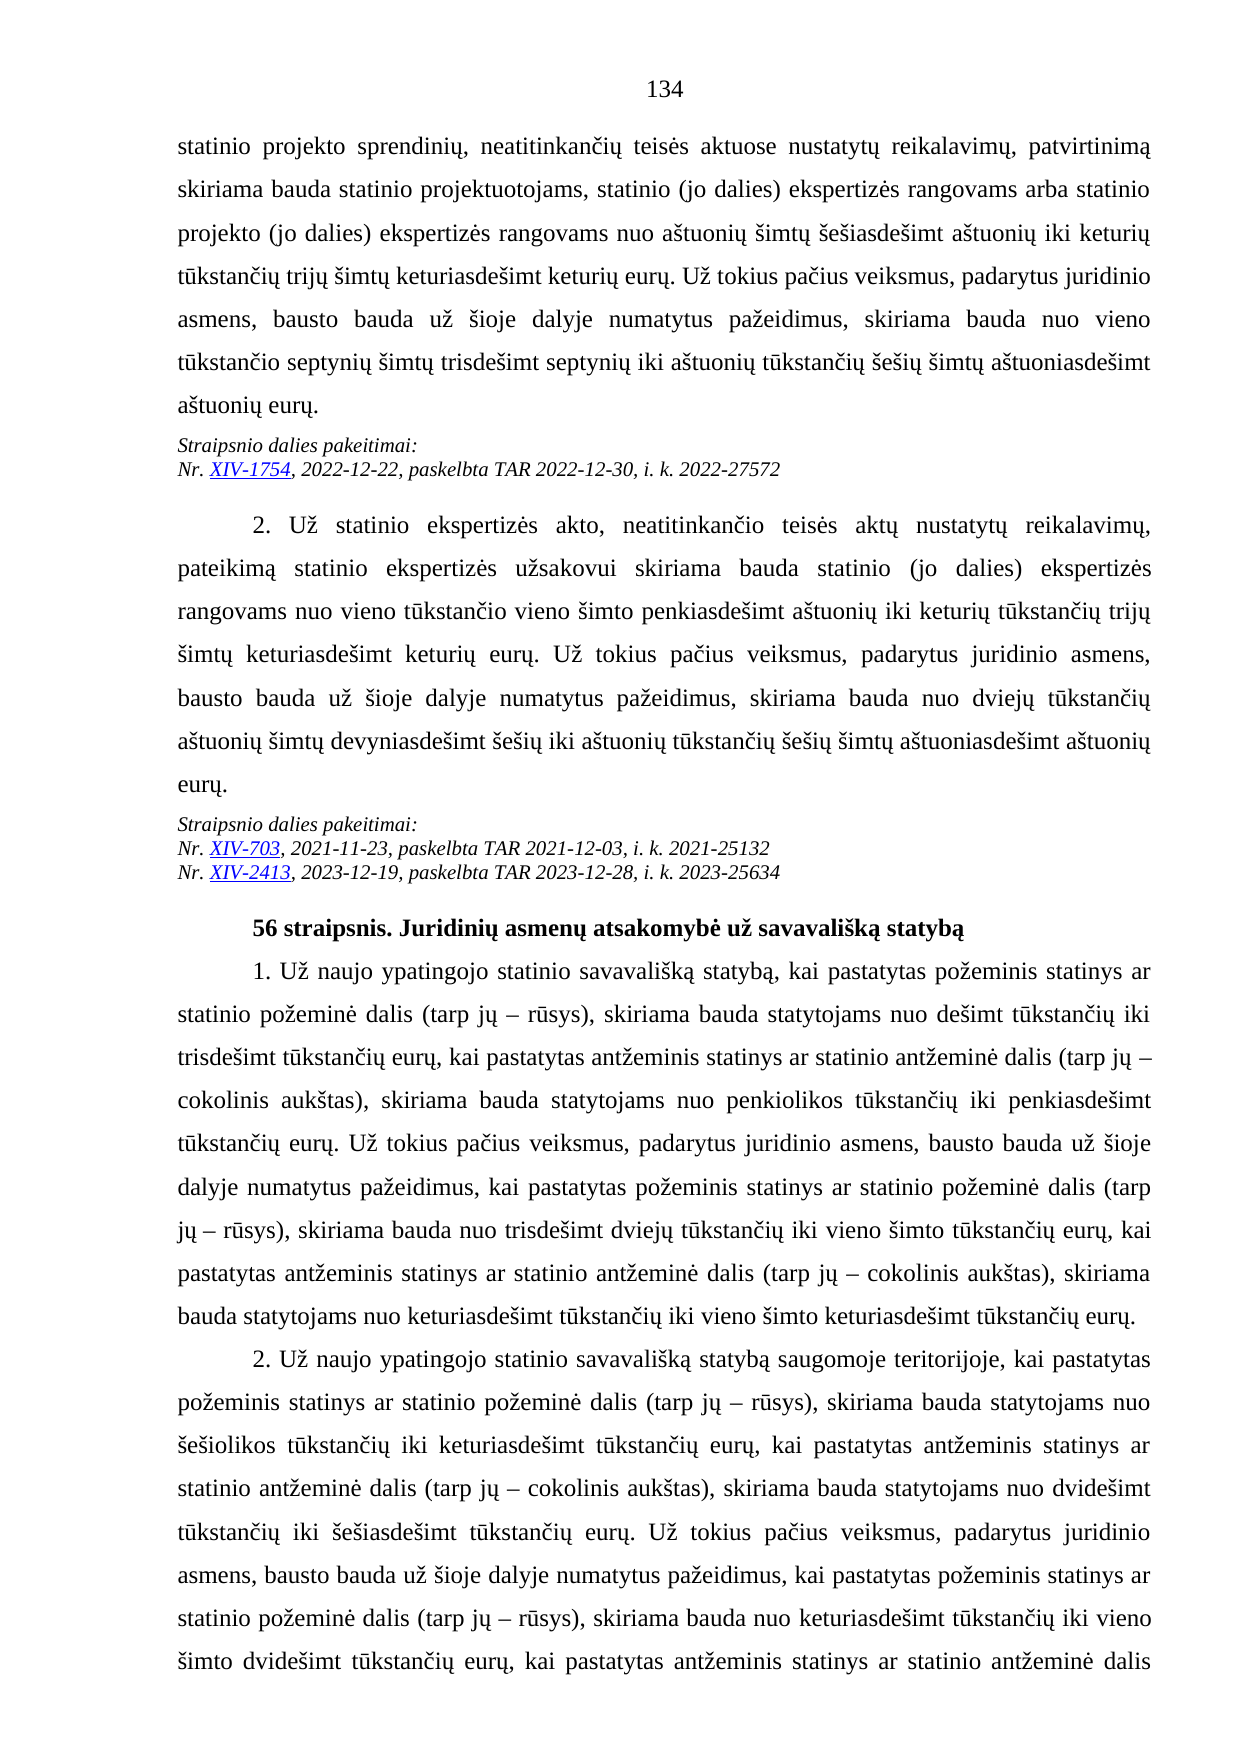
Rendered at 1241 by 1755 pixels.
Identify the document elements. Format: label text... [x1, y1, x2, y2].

text Straipsnio dalies pakeitimai: [177, 812, 1152, 836]
text Nr. XIV-703, 2021-11-23, paskelbta TAR 2021-12-03, i. k. 2021-25132 [177, 836, 1152, 860]
text Nr. XIV-2413, 2023-12-19, paskelbta TAR 2023-12-28, i. k. 2023-25634 [177, 860, 1152, 884]
text 56 straipsnis. Juridinių asmenų atsakomybė už savavališką statybą [177, 913, 1152, 942]
text 1. Už naujo ypatingojo statinio savavališką statybą, kai pastatytas požeminis statinys ar statinio požeminė dalis (tarp jų – rūsys), skiriama bauda statytojams nuo dešimt tūkstančių iki trisdešimt tūkstančių eurų, kai pastatytas antžeminis statinys ar statinio antžeminė dalis (tarp jų –cokolinis aukštas), skiriama bauda statytojams nuo penkiolikos tūkstančių iki penkiasdešimt tūkstančių eurų. Už tokius pačius veiksmus, padarytus juridinio asmens, bausto bauda už šioje dalyje numatytus pažeidimus, kai pastatytas požeminis statinys ar statinio požeminė dalis (tarp jų – rūsys), skiriama bauda nuo trisdešimt dviejų tūkstančių iki vieno šimto tūkstančių eurų, kai pastatytas antžeminis statinys ar statinio antžeminė dalis (tarp jų – cokolinis aukštas), skiriama bauda statytojams nuo keturiasdešimt tūkstančių iki vieno šimto keturiasdešimt tūkstančių eurų. [177, 956, 1152, 1330]
text 2. Už statinio ekspertizės akto, neatitinkančio teisės aktų nustatytų reikalavimų, pateikimą statinio ekspertizės užsakovui skiriama bauda statinio (jo dalies) ekspertizės rangovams nuo vieno tūkstančio vieno šimto penkiasdešimt aštuonių iki keturių tūkstančių trijų šimtų keturiasdešimt keturių eurų. Už tokius pačius veiksmus, padarytus juridinio asmens, bausto bauda už šioje dalyje numatytus pažeidimus, skiriama bauda nuo dviejų tūkstančių aštuonių šimtų devyniasdešimt šešių iki aštuonių tūkstančių šešių šimtų aštuoniasdešimt aštuonių eurų. [177, 510, 1152, 798]
text statinio projekto sprendinių, neatitinkančių teisės aktuose nustatytų reikalavimų, patvirtinimą skiriama bauda statinio projektuotojams, statinio (jo dalies) ekspertizės rangovams arba statinio projekto (jo dalies) ekspertizės rangovams nuo aštuonių šimtų šešiasdešimt aštuonių iki keturių tūkstančių trijų šimtų keturiasdešimt keturių eurų. Už tokius pačius veiksmus, padarytus juridinio asmens, bausto bauda už šioje dalyje numatytus pažeidimus, skiriama bauda nuo vieno tūkstančio septynių šimtų trisdešimt septynių iki aštuonių tūkstančių šešių šimtų aštuoniasdešimt aštuonių eurų. [177, 131, 1152, 419]
text Straipsnio dalies pakeitimai: [177, 433, 1152, 457]
text Nr. XIV-1754, 2022-12-22, paskelbta TAR 2022-12-30, i. k. 2022-27572 [177, 457, 1152, 481]
text 2. Už naujo ypatingojo statinio savavališką statybą saugomoje teritorijoje, kai pastatytas požeminis statinys ar statinio požeminė dalis (tarp jų – rūsys), skiriama bauda statytojams nuo šešiolikos tūkstančių iki keturiasdešimt tūkstančių eurų, kai pastatytas antžeminis statinys ar statinio antžeminė dalis (tarp jų – cokolinis aukštas), skiriama bauda statytojams nuo dvidešimt tūkstančių iki šešiasdešimt tūkstančių eurų. Už tokius pačius veiksmus, padarytus juridinio asmens, bausto bauda už šioje dalyje numatytus pažeidimus, kai pastatytas požeminis statinys ar statinio požeminė dalis (tarp jų – rūsys), skiriama bauda nuo keturiasdešimt tūkstančių iki vieno šimto dvidešimt tūkstančių eurų, kai pastatytas antžeminis statinys ar statinio antžeminė dalis [177, 1344, 1152, 1675]
